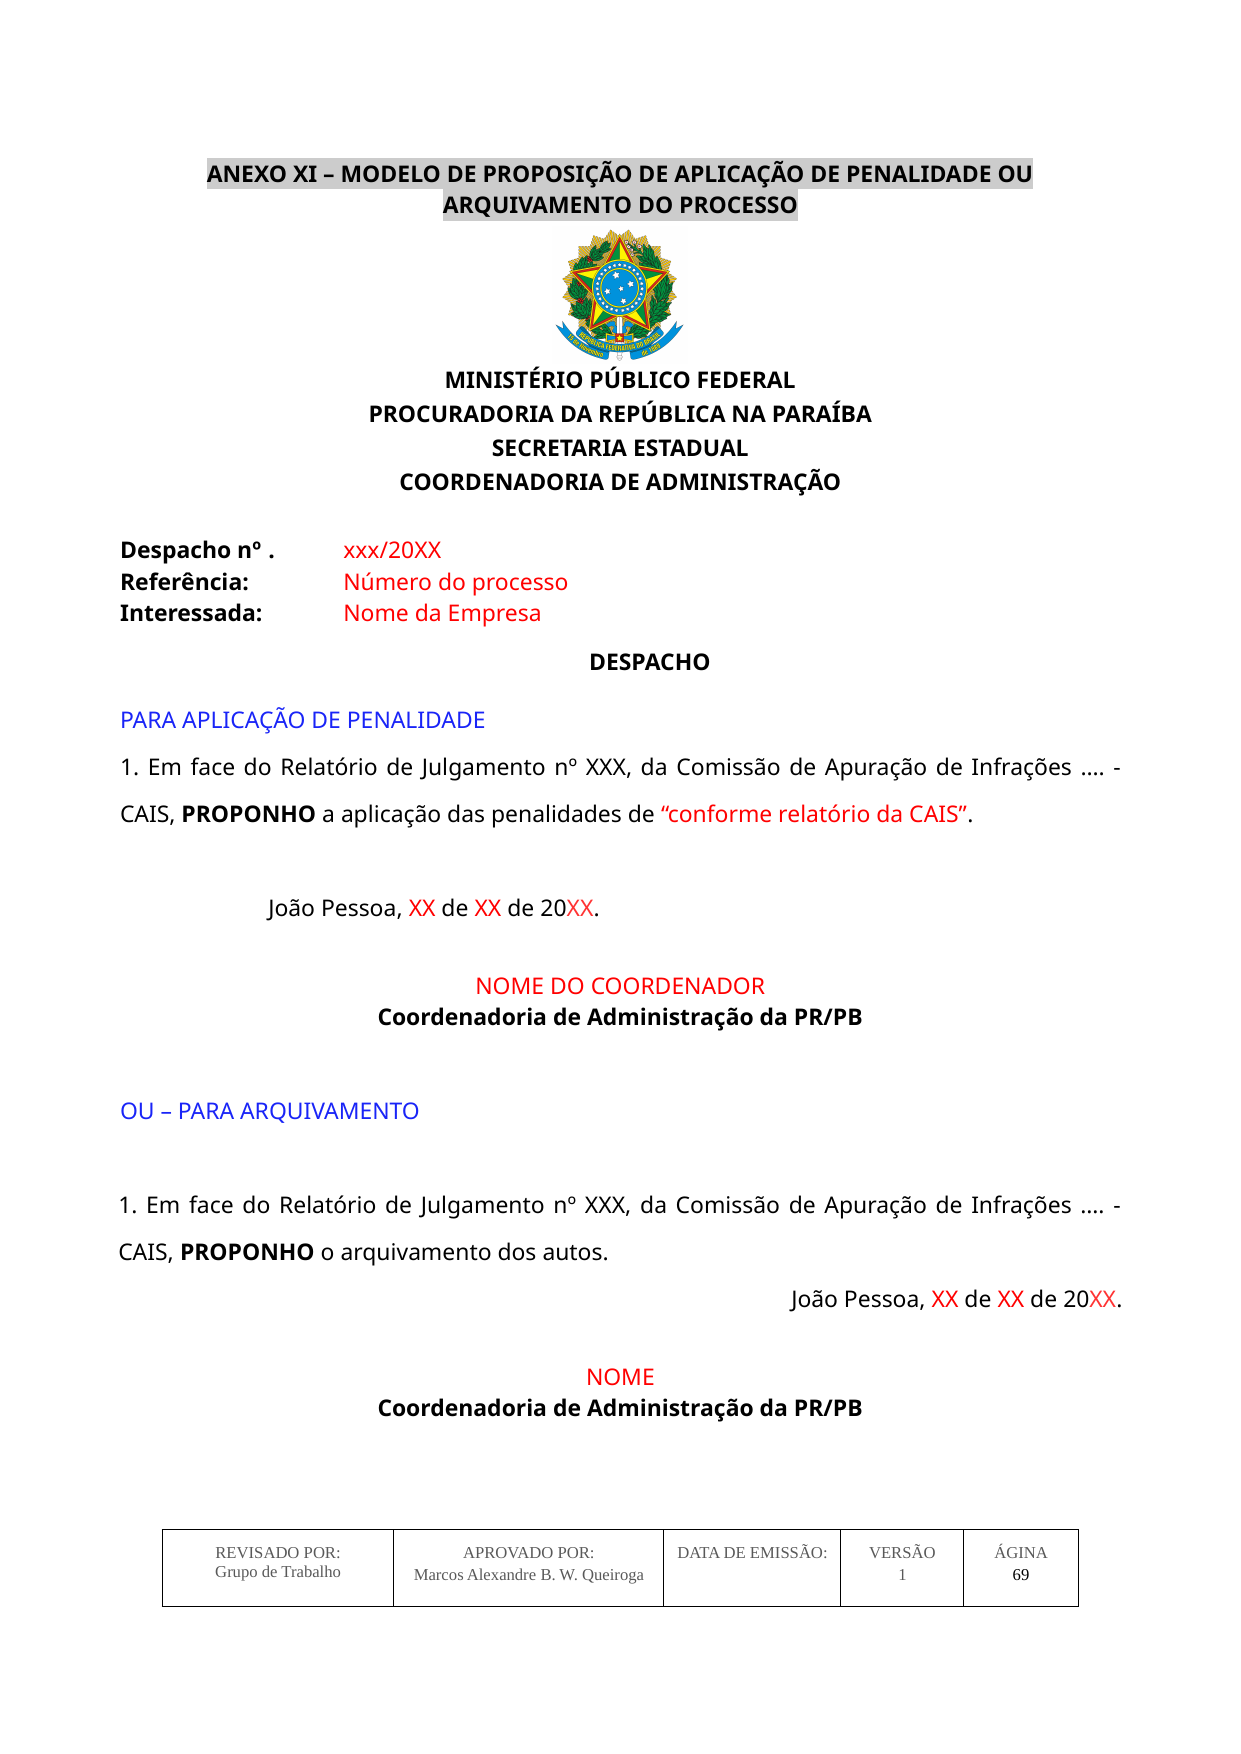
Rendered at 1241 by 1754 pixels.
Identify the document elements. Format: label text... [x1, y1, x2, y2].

text Referência: Número do processo [120, 566, 1122, 597]
text Despacho nº . xxx/20XX [120, 534, 1122, 566]
text NOME [118, 1361, 1122, 1392]
text João Pessoa, XX de XX de 20XX. [124, 1283, 1122, 1314]
text João Pessoa, XX de XX de 20XX. [118, 892, 1122, 923]
text SECRETARIA ESTADUAL [118, 432, 1122, 463]
text OU – PARA ARQUIVAMENTO [120, 1095, 1122, 1126]
text 1. Em face do Relatório de Julgamento nº XXX, da Comissão de Apuração de Infrações …. - CAIS, PROPONHO a aplicação das penalidades de “conforme relatório da CAIS”. [120, 751, 1122, 829]
text COORDENADORIA DE ADMINISTRAÇÃO [118, 466, 1122, 497]
text PROCURADORIA DA REPÚBLICA NA PARAÍBA [118, 398, 1122, 429]
subtitle ANEXO XI – MODELO DE PROPOSIÇÃO DE APLICAÇÃO DE PENALIDADE OU ARQUIVAMENTO DO PROCESSO [118, 158, 1122, 221]
text DESPACHO [177, 646, 1122, 677]
text 1. Em face do Relatório de Julgamento nº XXX, da Comissão de Apuração de Infrações …. - CAIS, PROPONHO o arquivamento dos autos. [118, 1189, 1122, 1267]
text PARA APLICAÇÃO DE PENALIDADE [120, 704, 1122, 736]
text MINISTÉRIO PÚBLICO FEDERAL [118, 363, 1122, 395]
text NOME DO COORDENADOR [118, 970, 1122, 1001]
text Coordenadoria de Administração da PR/PB [118, 1001, 1122, 1033]
text Coordenadoria de Administração da PR/PB [118, 1392, 1122, 1423]
text Interessada: Nome da Empresa [120, 597, 1122, 628]
